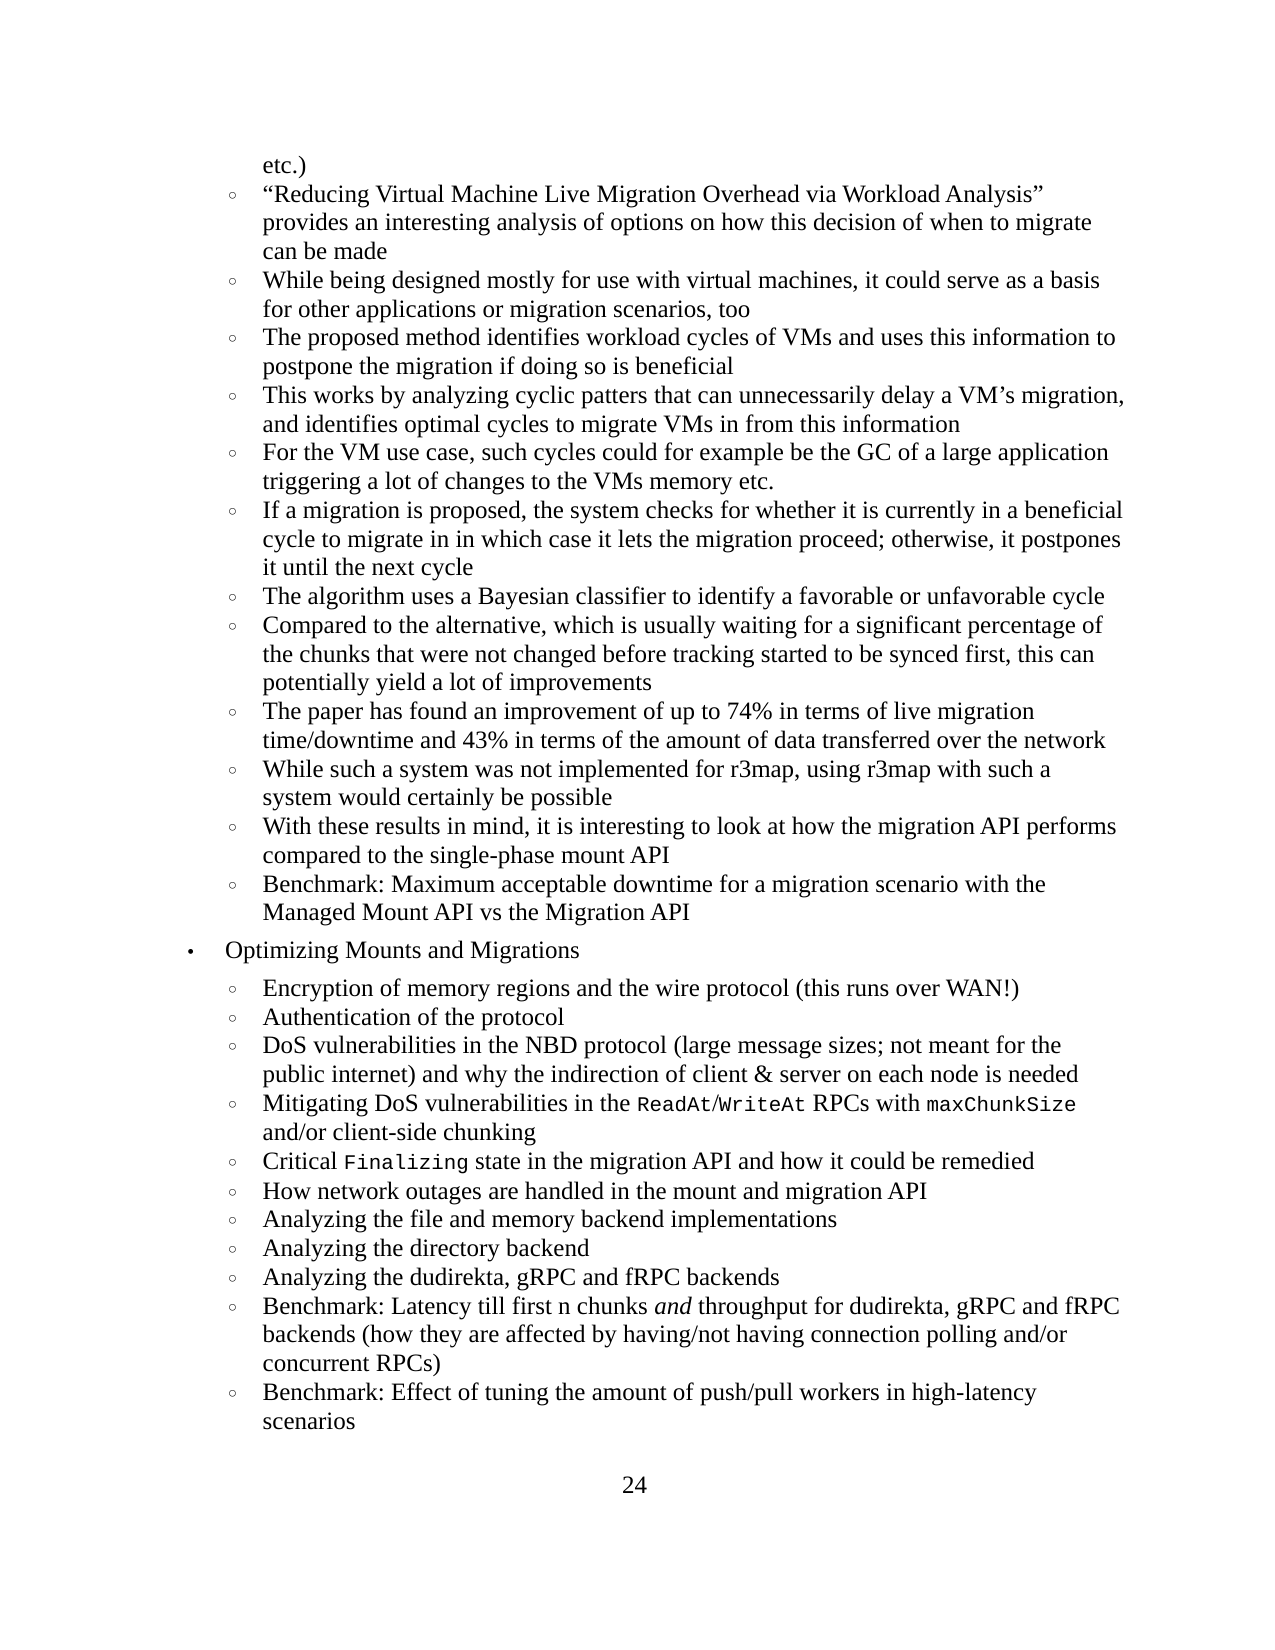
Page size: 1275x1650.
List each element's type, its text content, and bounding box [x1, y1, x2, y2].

list This works by analyzing cyclic patters that can unnecessarily delay a VM’s migration, and identifies optimal cycles to migrate VMs in from this information [225, 380, 1125, 437]
list The proposed method identifies workload cycles of VMs and uses this information to postpone the migration if doing so is beneficial [225, 322, 1125, 380]
list If a migration is proposed, the system checks for whether it is currently in a beneficial cycle to migrate in in which case it lets the migration proceed; otherwise, it postpones it until the next cycle [225, 495, 1125, 581]
list Benchmark: Latency till first n chunks and throughput for dudirekta, gRPC and fRPC backends (how they are affected by having/not having connection polling and/or concurrent RPCs) [225, 1291, 1125, 1377]
list For the VM use case, such cycles could for example be the GC of a large application triggering a lot of changes to the VMs memory etc. [225, 437, 1125, 495]
list How network outages are handled in the mount and migration API [225, 1176, 1125, 1204]
list Analyzing the directory backend [225, 1233, 1125, 1262]
list Mitigating DoS vulnerabilities in the ReadAt/WriteAt RPCs with maxChunkSize and/or client-side chunking [225, 1088, 1125, 1146]
list DoS vulnerabilities in the NBD protocol (large message sizes; not meant for the public internet) and why the indirection of client & server on each node is needed [225, 1030, 1125, 1088]
list While such a system was not implemented for r3map, using r3map with such a system would certainly be possible [225, 754, 1125, 811]
list Critical Finalizing state in the migration API and how it could be remedied [225, 1146, 1125, 1176]
list “Reducing Virtual Machine Live Migration Overhead via Workload Analysis” provides an interesting analysis of options on how this decision of when to migrate can be made [225, 179, 1125, 265]
list Encryption of memory regions and the wire protocol (this runs over WAN!) [225, 973, 1125, 1002]
list Analyzing the file and memory backend implementations [225, 1204, 1125, 1233]
list Authentication of the protocol [225, 1002, 1125, 1030]
list With these results in mind, it is interesting to look at how the migration API performs compared to the single-phase mount API [225, 811, 1125, 869]
list Compared to the alternative, which is usually waiting for a significant percentage of the chunks that were not changed before tracking started to be synced first, this can potentially yield a lot of improvements [225, 610, 1125, 696]
list Benchmark: Maximum acceptable downtime for a migration scenario with the Managed Mount API vs the Migration API [225, 869, 1125, 926]
list Analyzing the dudirekta, gRPC and fRPC backends [225, 1262, 1125, 1291]
list The paper has found an improvement of up to 74% in terms of live migration time/downtime and 43% in terms of the amount of data transferred over the network [225, 696, 1125, 754]
list Benchmark: Effect of tuning the amount of push/pull workers in high-latency scenarios [225, 1377, 1125, 1434]
list While being designed mostly for use with virtual machines, it could serve as a basis for other applications or migration scenarios, too [225, 265, 1125, 322]
list The algorithm uses a Bayesian classifier to identify a favorable or unfavorable cycle [225, 581, 1125, 610]
list Optimizing Mounts and Migrations [187, 935, 1125, 964]
list etc.) [225, 150, 1125, 179]
